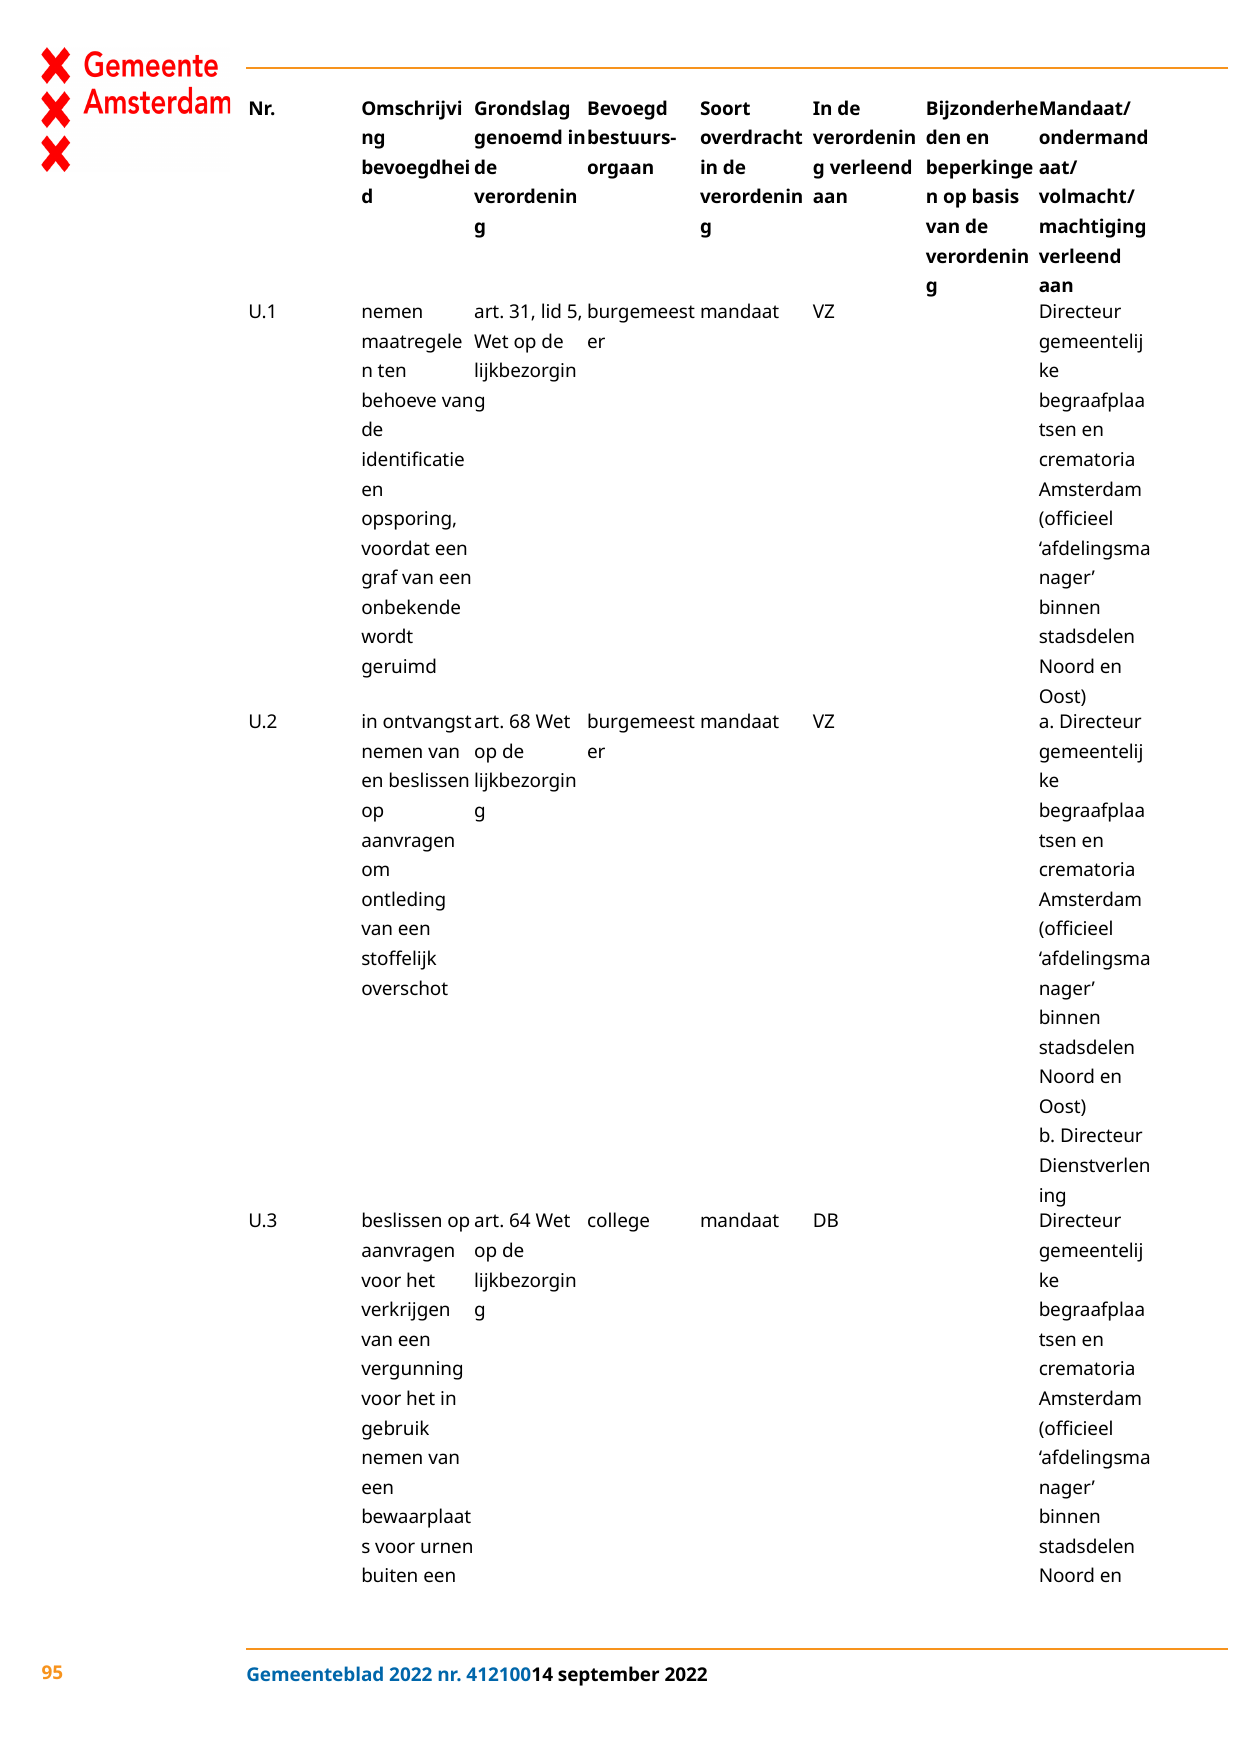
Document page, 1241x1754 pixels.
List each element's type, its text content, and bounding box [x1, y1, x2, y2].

table_cell Directeur gemeentelijke begraafplaatsen en crematoria Amsterdam (officieel ‘afdelingsmanager’ binnen stadsdelen Noord en [1039, 1208, 1152, 1588]
table_header Grondslag genoemd in de verordening [474, 95, 587, 298]
table_cell VZ [813, 298, 926, 708]
table_header Omschrijving bevoegdheid [361, 95, 474, 298]
table_cell U.1 [248, 298, 361, 708]
table_cell U.2 [248, 709, 361, 1208]
table_cell nemen maatregelen ten behoeve van de identificatie en opsporing, voordat een graf van een onbekende wordt geruimd [361, 298, 474, 708]
table_cell [926, 1208, 1038, 1588]
table_header Bijzonderheden en beperkingen op basis van de verordening [926, 95, 1038, 298]
table_cell [926, 709, 1038, 1208]
table_cell U.3 [248, 1208, 361, 1588]
table_cell mandaat [700, 1208, 813, 1588]
table_cell a. Directeur gemeentelijke begraafplaatsen en crematoria Amsterdam (officieel ‘afdelingsmanager’ binnen stadsdelen Noord en Oost) b. Directeur Dienstverlening [1039, 709, 1152, 1208]
table_cell [926, 298, 1038, 708]
table_cell mandaat [700, 709, 813, 1208]
table_cell art. 64 Wet op de lijkbezorging [474, 1208, 587, 1588]
table_cell college [587, 1208, 700, 1588]
table_header Bevoegd bestuurs-orgaan [587, 95, 700, 298]
table_cell Directeur gemeentelijke begraafplaatsen en crematoria Amsterdam (officieel ‘afdelingsmanager’ binnen stadsdelen Noord en Oost) [1039, 298, 1152, 708]
table_cell burgemeester [587, 298, 700, 708]
table_header Soort overdracht in de verordening [700, 95, 813, 298]
table_header In de verordening verleend aan [813, 95, 926, 298]
table_cell in ontvangst nemen van en beslissen op aanvragen om ontleding van een stoffelijk overschot [361, 709, 474, 1208]
table_cell mandaat [700, 298, 813, 708]
table_header Mandaat/ondermandaat/ volmacht/machtiging verleend aan [1039, 95, 1152, 298]
table_header Nr. [248, 95, 361, 298]
table_cell beslissen op aanvragen voor het verkrijgen van een vergunning voor het in gebruik nemen van een bewaarplaats voor urnen buiten een [361, 1208, 474, 1588]
table_cell DB [813, 1208, 926, 1588]
table_cell VZ [813, 709, 926, 1208]
table_cell art. 68 Wet op de lijkbezorging [474, 709, 587, 1208]
table_cell burgemeester [587, 709, 700, 1208]
picture [41, 47, 231, 172]
table_cell art. 31, lid 5, Wet op de lijkbezorging [474, 298, 587, 708]
